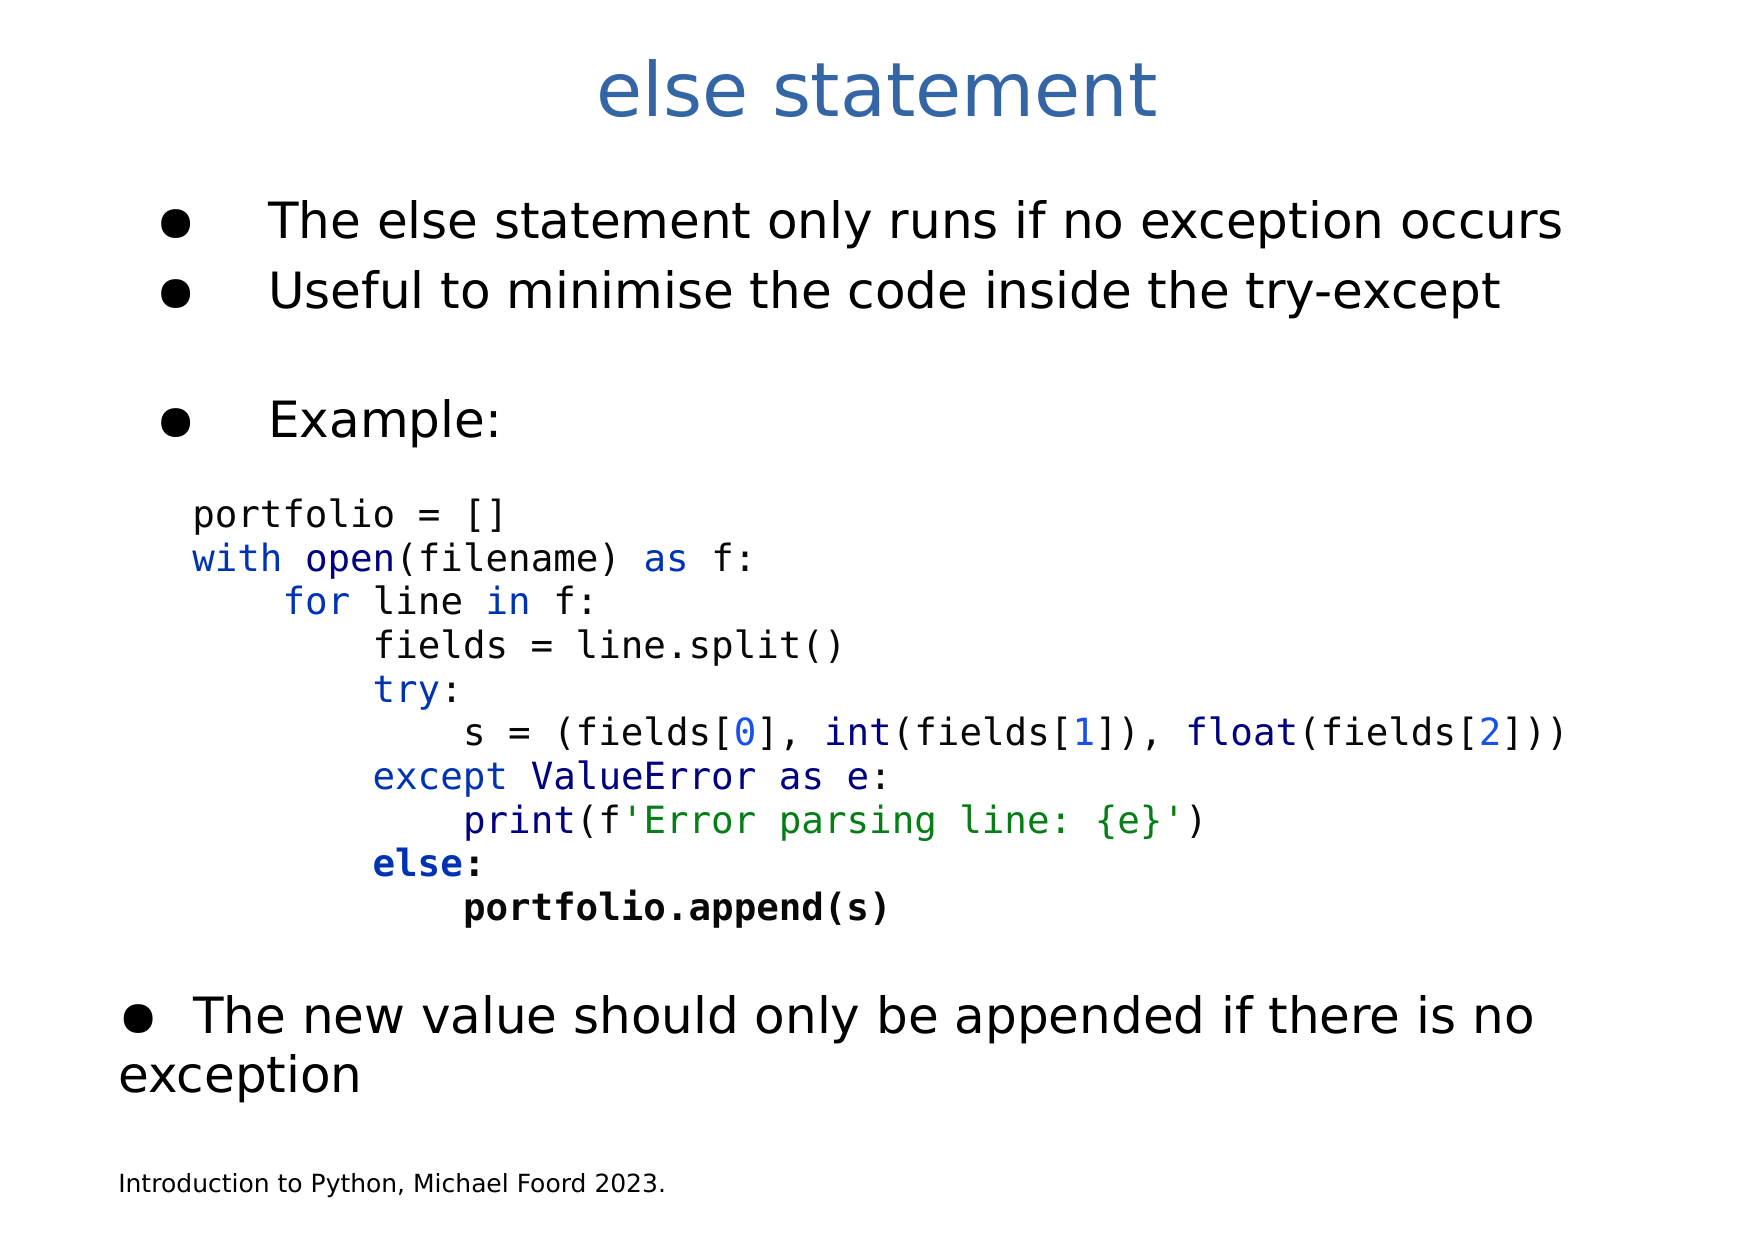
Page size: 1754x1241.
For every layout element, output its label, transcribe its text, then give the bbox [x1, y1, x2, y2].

subtitle else statement [118, 47, 1636, 134]
list Example: [156, 391, 1636, 449]
list The else statement only runs if no exception occurs [156, 192, 1636, 251]
list The new value should only be appended if there is no exception [118, 987, 1624, 1104]
list Useful to minimise the code inside the try-except [156, 262, 1636, 321]
text portfolio = [] with open(filename) as f: for line in f: fields = line.split() try: s = (fields[0], int(fields[1]), float(fields[2])) except ValueError as e: print(f'Error parsing line: {e}') else: portfolio.append(s) [192, 493, 1636, 929]
